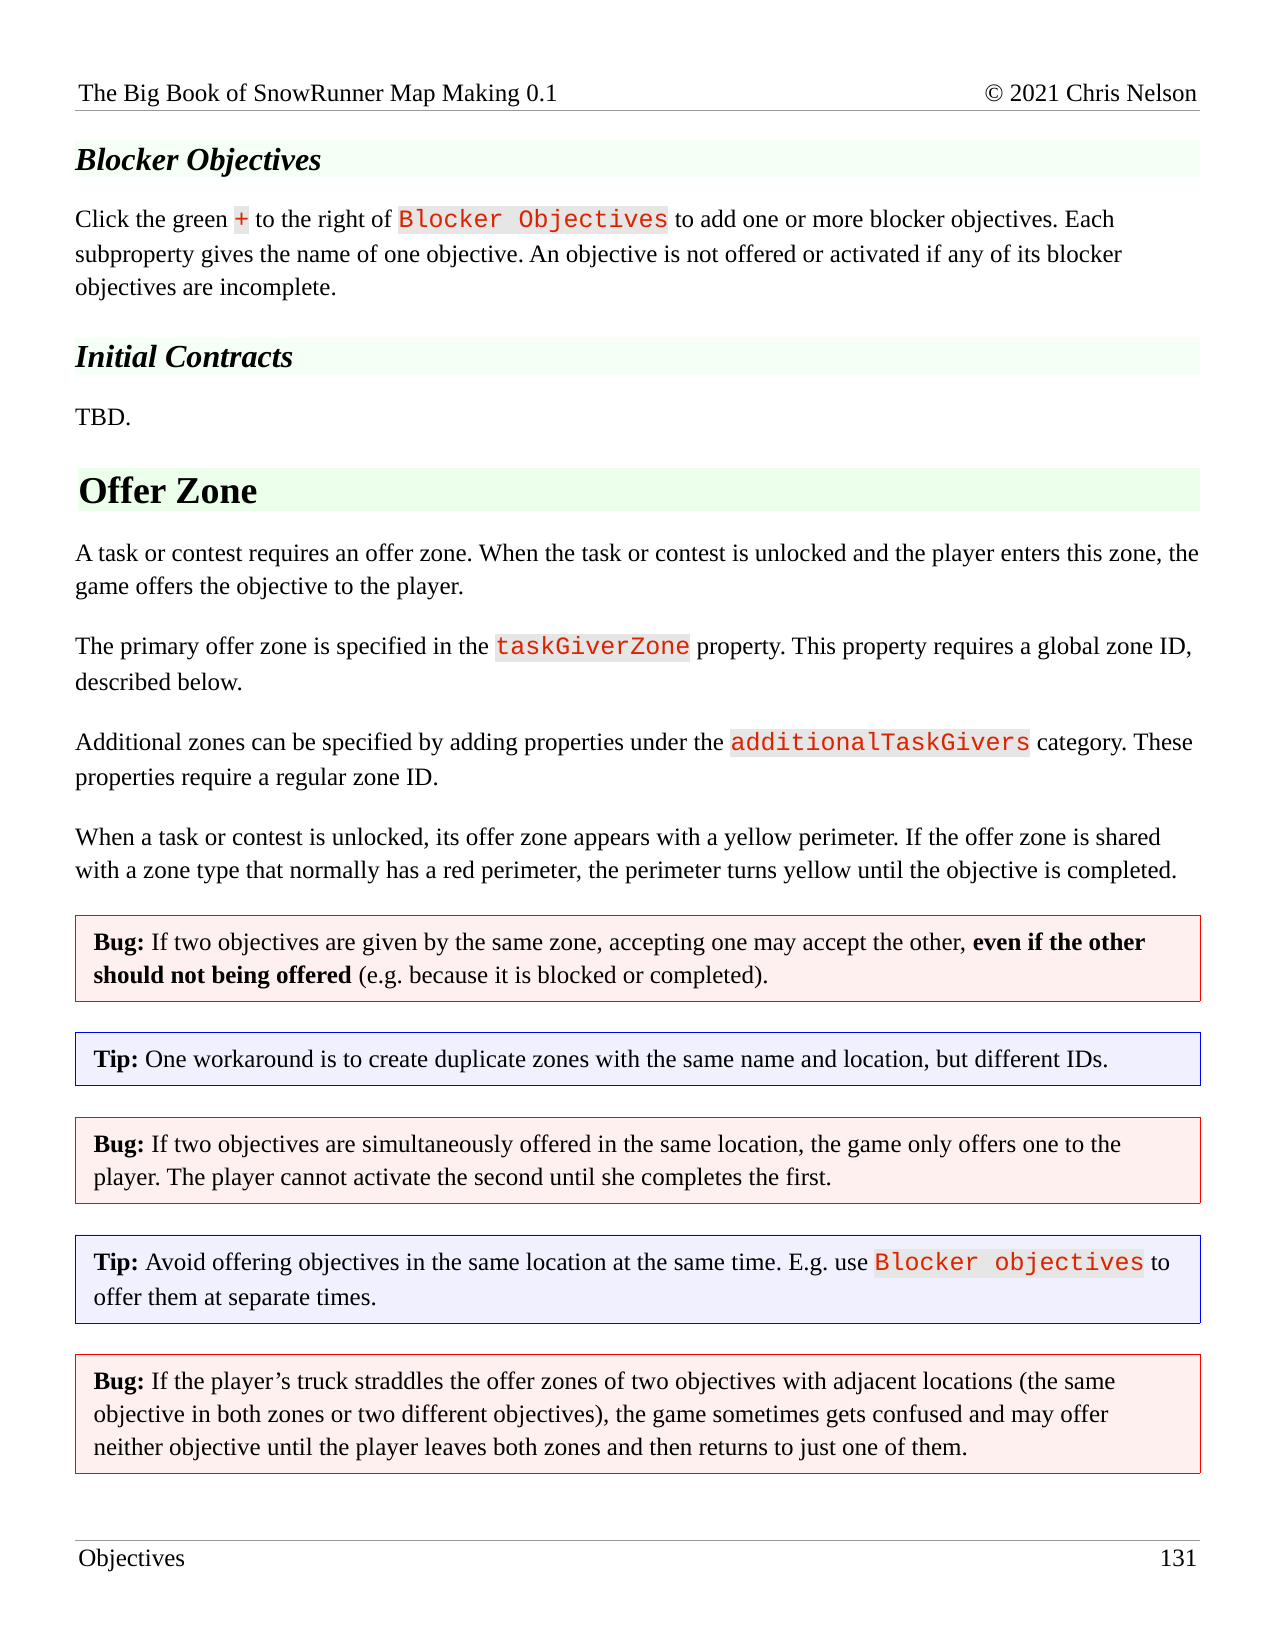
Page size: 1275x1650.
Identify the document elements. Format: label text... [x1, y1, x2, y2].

subtitle Offer Zone [78, 468, 1200, 511]
text When a task or contest is unlocked, its offer zone appears with a yellow perimeter. If the offer zone is shared with a zone type that normally has a red perimeter, the perimeter turns yellow until the objective is completed. [75, 822, 1200, 883]
list If two objectives are simultaneously offered in the same location, the game only offers one to the player. The player cannot activate the second until she completes the first. [76, 1118, 1200, 1203]
subtitle Blocker Objectives [75, 140, 1200, 177]
list Avoid offering objectives in the same location at the same time. E.g. use Blocker objectives to offer them at separate times. [76, 1236, 1200, 1323]
text TBD. [75, 402, 1200, 431]
list If the player’s truck straddles the offer zones of two objectives with adjacent locations (the same objective in both zones or two different objectives), the game sometimes gets confused and may offer neither objective until the player leaves both zones and then returns to just one of them. [76, 1355, 1200, 1473]
list If two objectives are given by the same zone, accepting one may accept the other, even if the other should not being offered (e.g. because it is blocked or completed). [76, 916, 1200, 1001]
text A task or contest requires an offer zone. When the task or contest is unlocked and the player enters this zone, the game offers the objective to the player. [75, 538, 1200, 600]
list One workaround is to create duplicate zones with the same name and location, but different IDs. [76, 1033, 1200, 1085]
subtitle Initial Contracts [75, 338, 1200, 375]
text Additional zones can be specified by adding properties under the additionalTaskGivers category. These properties require a regular zone ID. [75, 727, 1200, 790]
text Click the green + to the right of Blocker Objectives to add one or more blocker objectives. Each subproperty gives the name of one objective. An objective is not offered or activated if any of its blocker objectives are incomplete. [75, 204, 1200, 301]
text The primary offer zone is specified in the taskGiverZone property. This property requires a global zone ID, described below. [75, 631, 1200, 695]
